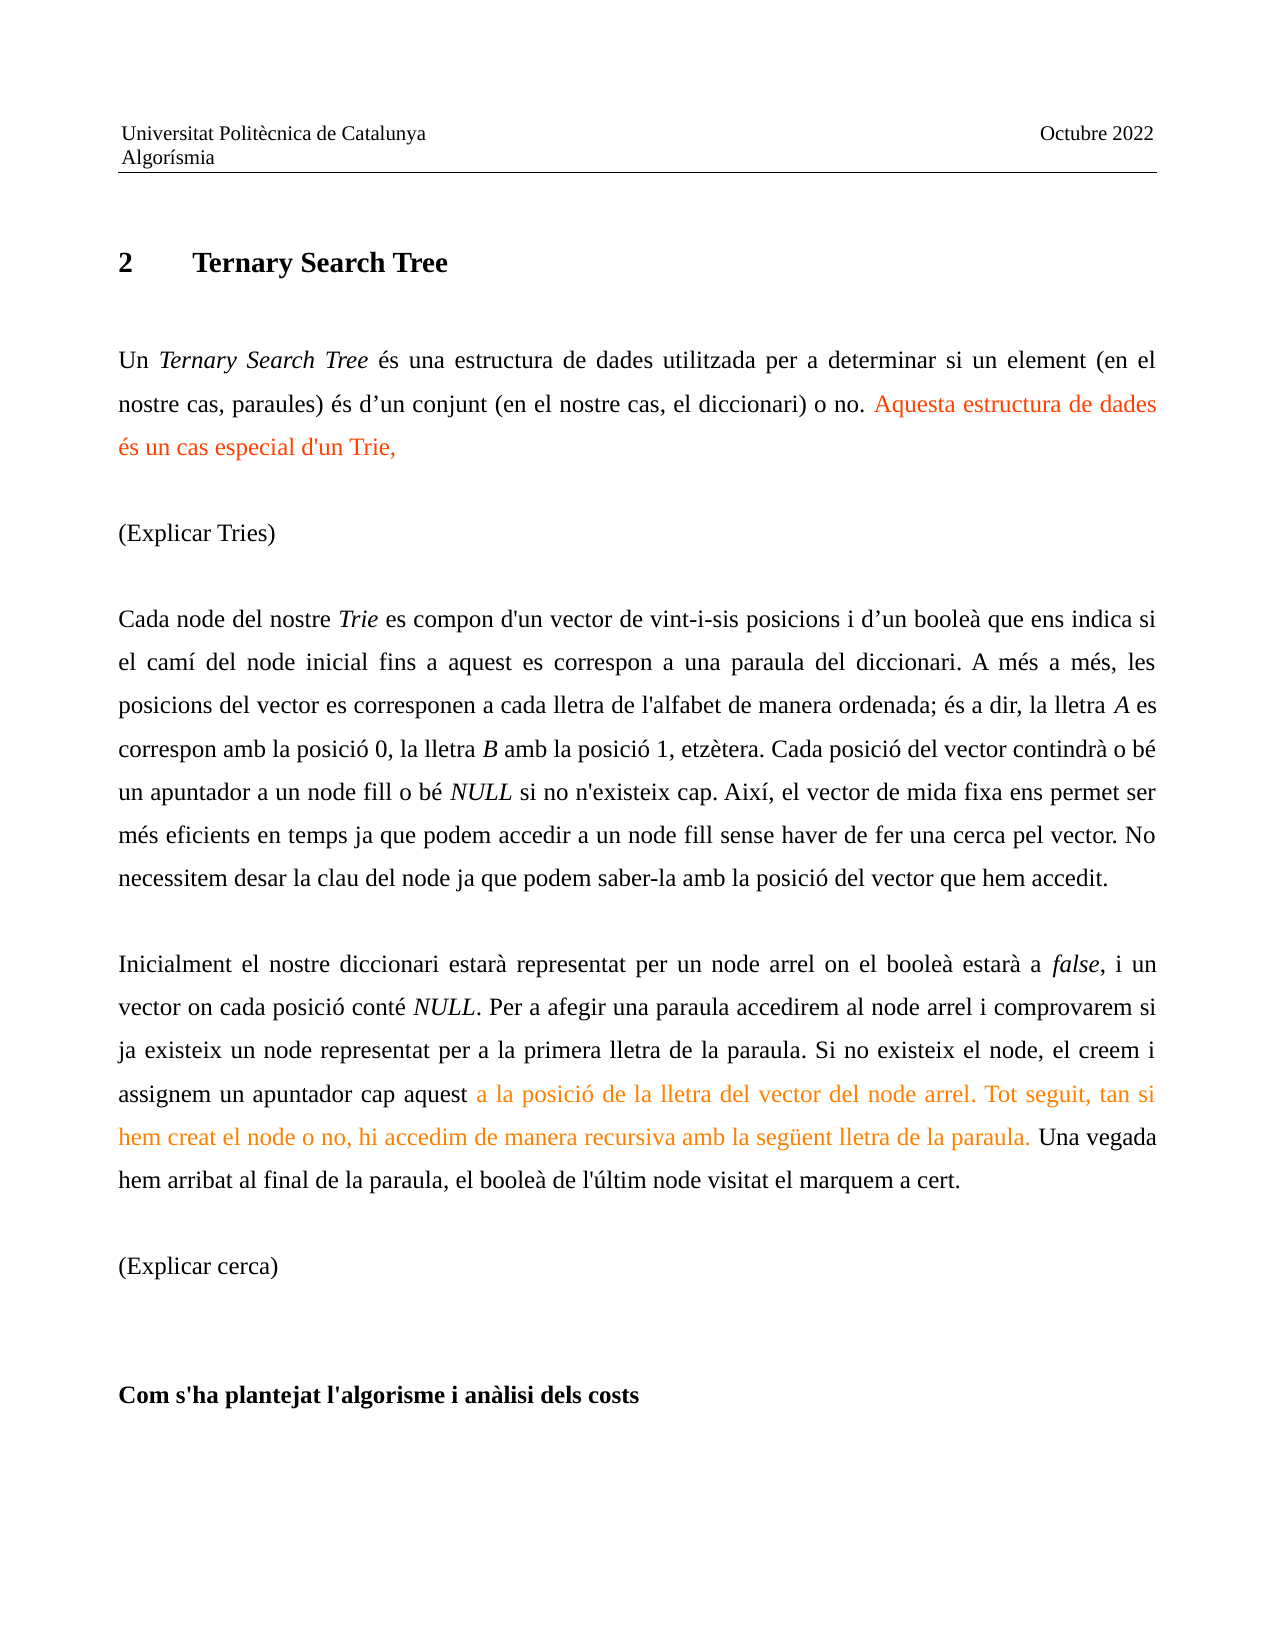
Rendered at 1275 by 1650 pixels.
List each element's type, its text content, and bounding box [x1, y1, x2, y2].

text Un Ternary Search Tree és una estructura de dades utilitzada per a determinar si un element (en el nostre cas, paraules) és d’un conjunt (en el nostre cas, el diccionari) o no. Aquesta estructura de dades és un cas especial d'un Trie, [118, 346, 1157, 461]
text 2 Ternary Search Tree [118, 245, 1157, 278]
text Cada node del nostre Trie es compon d'un vector de vint-i-sis posicions i d’un booleà que ens indica si el camí del node inicial fins a aquest es correspon a una paraula del diccionari. A més a més, les posicions del vector es corresponen a cada lletra de l'alfabet de manera ordenada; és a dir, la lletra A es correspon amb la posició 0, la lletra B amb la posició 1, etzètera. Cada posició del vector contindrà o bé un apuntador a un node fill o bé NULL si no n'existeix cap. Així, el vector de mida fixa ens permet ser més eficients en temps ja que podem accedir a un node fill sense haver de fer una cerca pel vector. No necessitem desar la clau del node ja que podem saber-la amb la posició del vector que hem accedit. [118, 604, 1157, 892]
text Com s'ha plantejat l'algorisme i anàlisi dels costs [118, 1381, 1157, 1409]
text (Explicar cerca) [118, 1251, 1157, 1280]
text (Explicar Tries) [118, 518, 1157, 547]
text Inicialment el nostre diccionari estarà representat per un node arrel on el booleà estarà a false, i un vector on cada posició conté NULL. Per a afegir una paraula accedirem al node arrel i comprovarem si ja existeix un node representat per a la primera lletra de la paraula. Si no existeix el node, el creem i assignem un apuntador cap aquest a la posició de la lletra del vector del node arrel. Tot seguit, tan si hem creat el node o no, hi accedim de manera recursiva amb la següent lletra de la paraula. Una vegada hem arribat al final de la paraula, el booleà de l'últim node visitat el marquem a cert. [118, 949, 1157, 1194]
